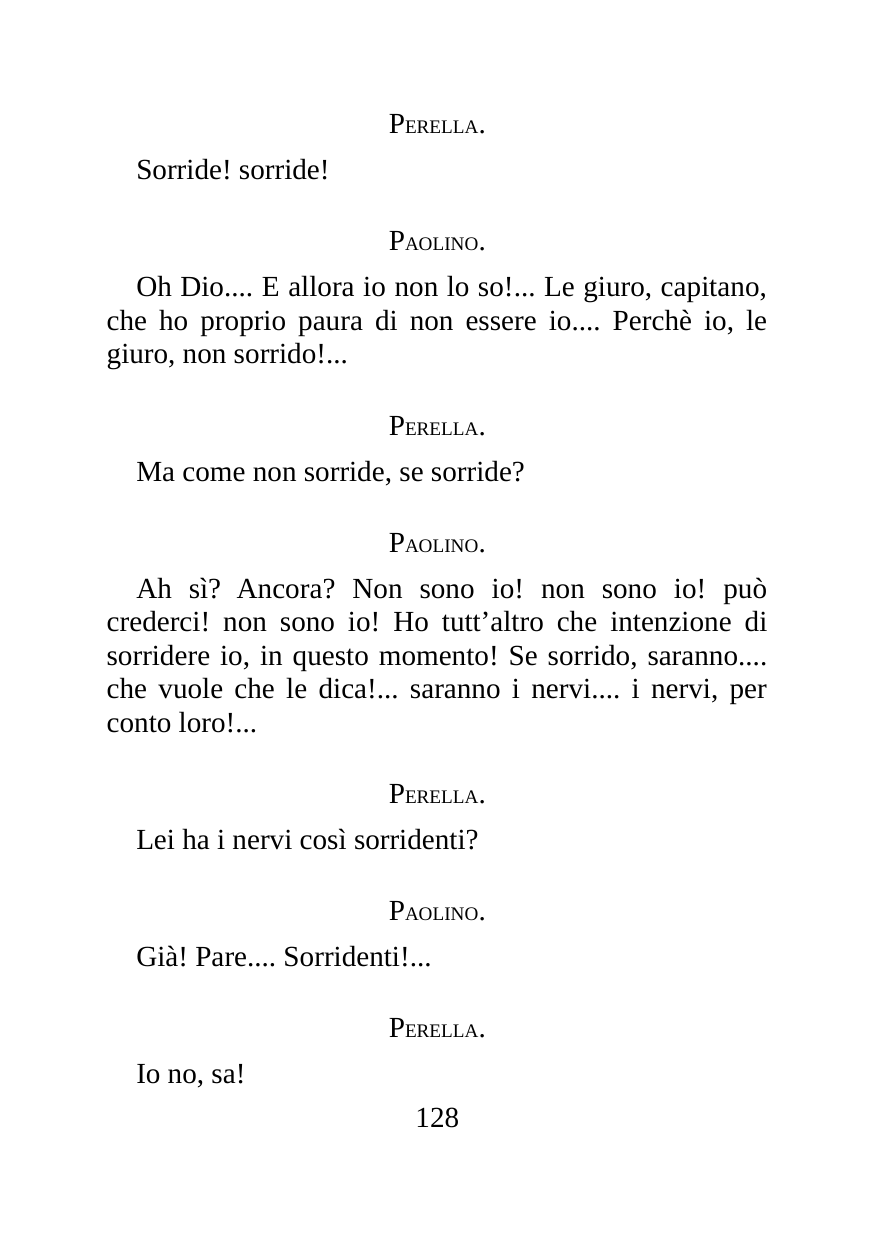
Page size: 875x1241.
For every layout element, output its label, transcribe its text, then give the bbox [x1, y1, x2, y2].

text Paolino. [106, 223, 768, 257]
text Paolino. [106, 525, 768, 558]
text Perella. [106, 776, 768, 809]
text Perella. [106, 1010, 768, 1044]
text Oh Dio.... E allora io non lo so!... Le giuro, capitano, che ho proprio paura di non essere io.... Perchè io, le giuro, non sorrido!... [106, 269, 768, 370]
text Lei ha i nervi così sorridenti? [106, 822, 768, 856]
text Io no, sa! [106, 1056, 768, 1090]
text Ah sì? Ancora? Non sono io! non sono io! può crederci! non sono io! Ho tutt’altro che intenzione di sorridere io, in questo momento! Se sorrido, saranno.... che vuole che le dica!... saranno i nervi.... i nervi, per conto loro!... [106, 571, 768, 738]
text Già! Pare.... Sorridenti!... [106, 939, 768, 973]
text Perella. [106, 408, 768, 441]
text Perella. [106, 106, 768, 140]
text Ma come non sorride, se sorride? [106, 454, 768, 487]
text Sorride! sorride! [106, 152, 768, 186]
text Paolino. [106, 893, 768, 927]
